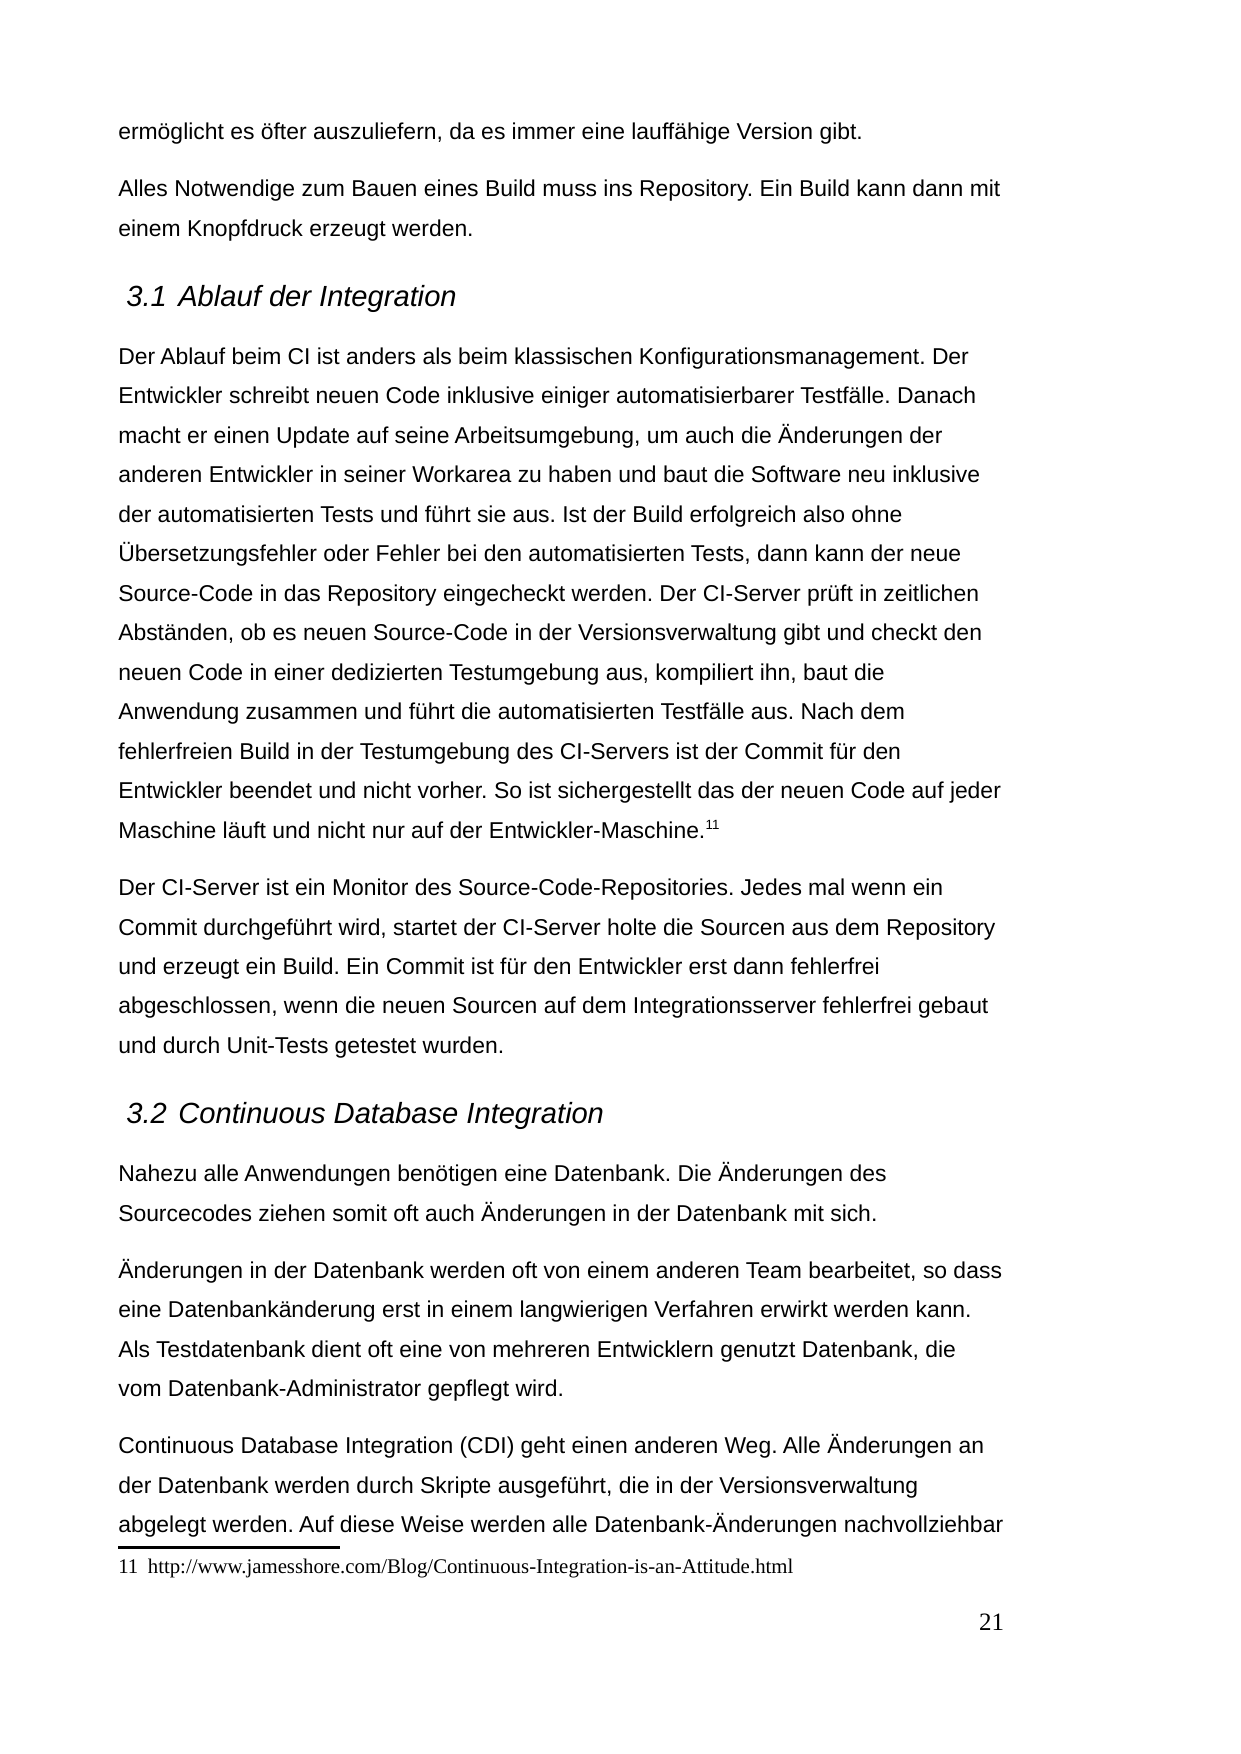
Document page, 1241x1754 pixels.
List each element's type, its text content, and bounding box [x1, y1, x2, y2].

subtitle Continuous Database Integration [118, 1096, 1004, 1130]
text Der CI-Server ist ein Monitor des Source-Code-Repositories. Jedes mal wenn ein Commit durchgeführt wird, startet der CI-Server holte die Sourcen aus dem Repository und erzeugt ein Build. Ein Commit ist für den Entwickler erst dann fehlerfrei abgeschlossen, wenn die neuen Sourcen auf dem Integrationsserver fehlerfrei gebaut und durch Unit-Tests getestet wurden. [118, 874, 1004, 1058]
text Alles Notwendige zum Bauen eines Build muss ins Repository. Ein Build kann dann mit einem Knopfdruck erzeugt werden. [118, 175, 1004, 241]
text http://www.jamesshore.com/Blog/Continuous-Integration-is-an-Attitude.html [118, 1553, 1004, 1578]
text ermöglicht es öfter auszuliefern, da es immer eine lauffähige Version gibt. [118, 118, 1004, 144]
text Der Ablauf beim CI ist anders als beim klassischen Konfigurationsmanagement. Der Entwickler schreibt neuen Code inklusive einiger automatisierbarer Testfälle. Danach macht er einen Update auf seine Arbeitsumgebung, um auch die Änderungen der anderen Entwickler in seiner Workarea zu haben und baut die Software neu inklusive der automatisierten Tests und führt sie aus. Ist der Build erfolgreich also ohne Übersetzungsfehler oder Fehler bei den automatisierten Tests, dann kann der neue Source-Code in das Repository eingecheckt werden. Der CI-Server prüft in zeitlichen Abständen, ob es neuen Source-Code in der Versionsverwaltung gibt und checkt den neuen Code in einer dedizierten Testumgebung aus, kompiliert ihn, baut die Anwendung zusammen und führt die automatisierten Testfälle aus. Nach dem fehlerfreien Build in der Testumgebung des CI-Servers ist der Commit für den Entwickler beendet und nicht vorher. So ist sichergestellt das der neuen Code auf jeder Maschine läuft und nicht nur auf der Entwickler-Maschine. [118, 343, 1004, 843]
text Continuous Database Integration (CDI) geht einen anderen Weg. Alle Änderungen an der Datenbank werden durch Skripte ausgeführt, die in der Versionsverwaltung abgelegt werden. Auf diese Weise werden alle Datenbank-Änderungen nachvollziehbar [118, 1432, 1004, 1538]
subtitle Ablauf der Integration [118, 279, 1004, 313]
text Nahezu alle Anwendungen benötigen eine Datenbank. Die Änderungen des Sourcecodes ziehen somit oft auch Änderungen in der Datenbank mit sich. [118, 1160, 1004, 1226]
text Änderungen in der Datenbank werden oft von einem anderen Team bearbeitet, so dass eine Datenbankänderung erst in einem langwierigen Verfahren erwirkt werden kann. Als Testdatenbank dient oft eine von mehreren Entwicklern genutzt Datenbank, die vom Datenbank-Administrator gepflegt wird. [118, 1257, 1004, 1402]
